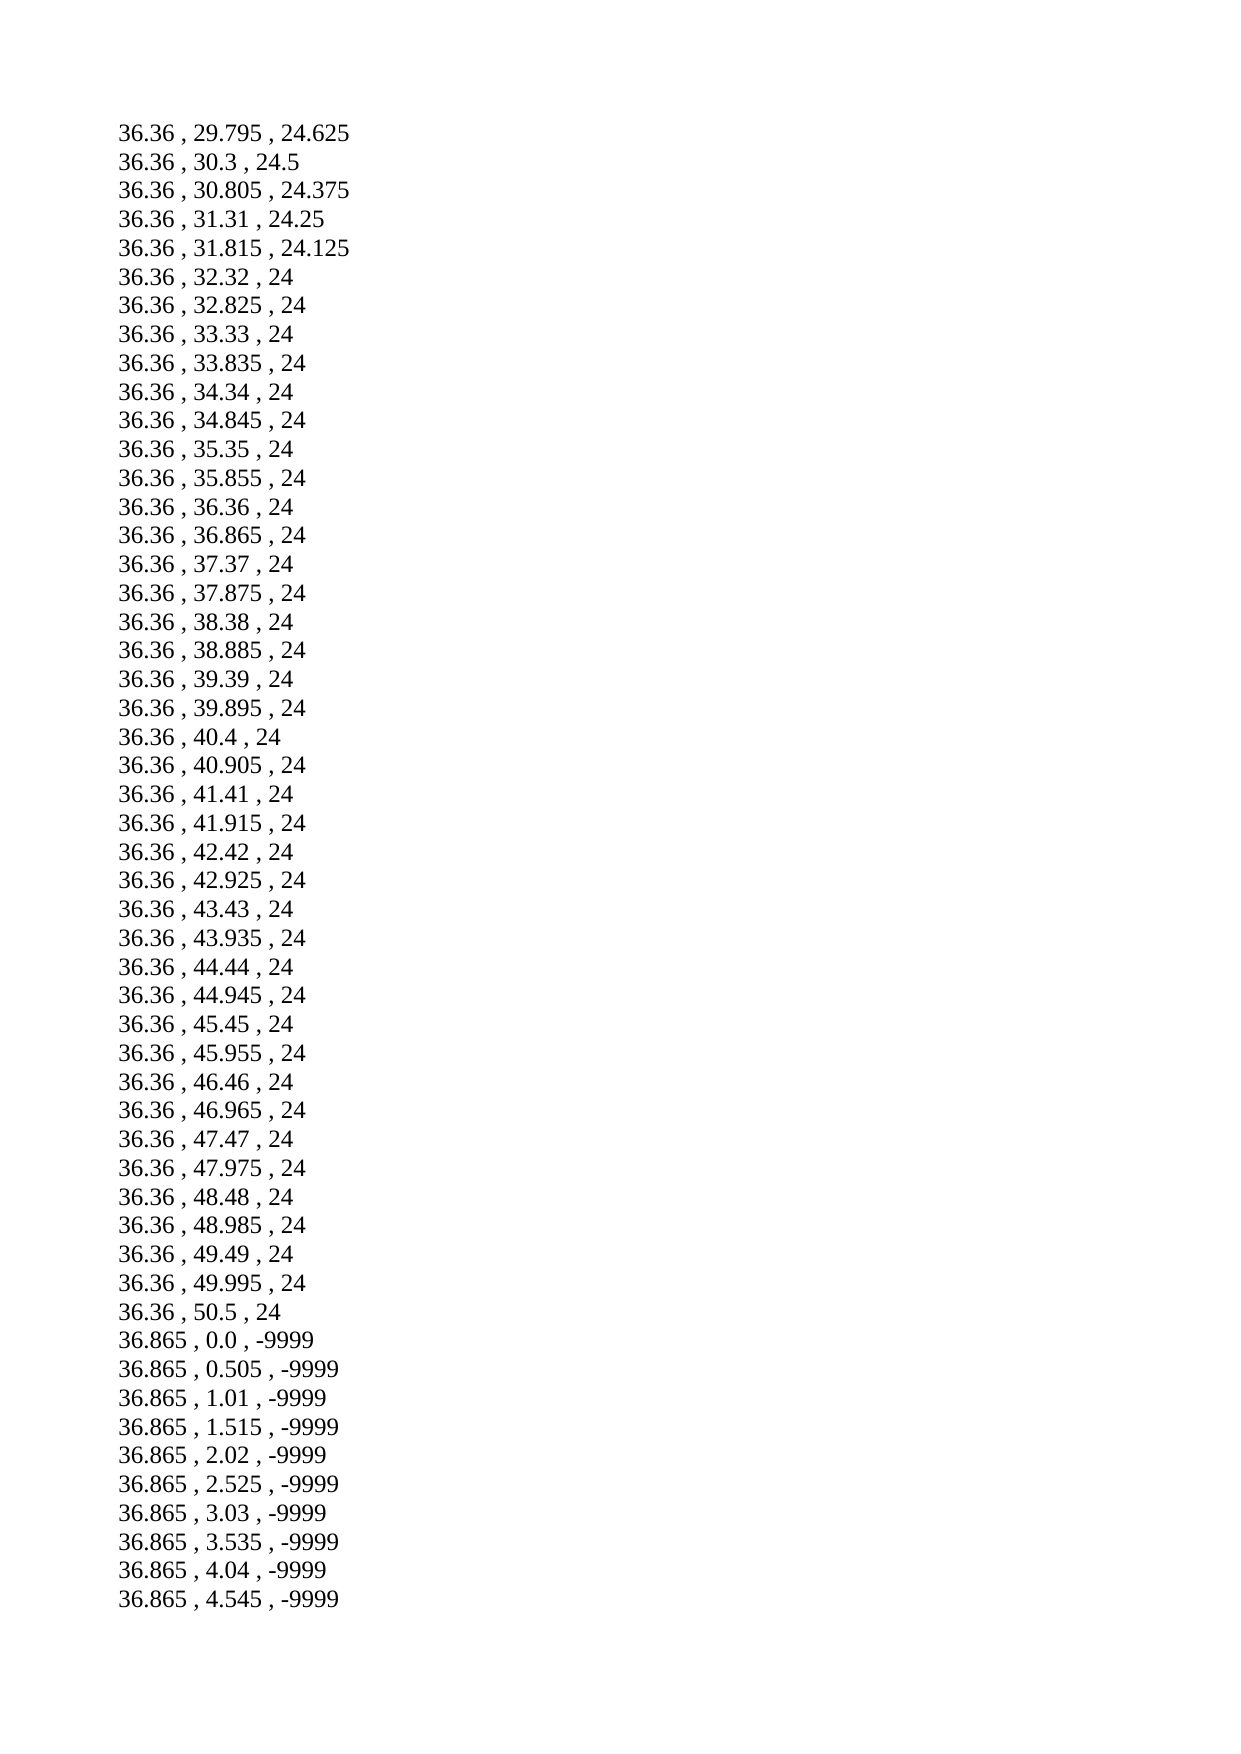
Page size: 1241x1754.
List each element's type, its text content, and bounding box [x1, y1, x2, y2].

text 36.36 , 35.35 , 24 [118, 434, 1122, 463]
text 36.36 , 33.33 , 24 [118, 319, 1122, 348]
text 36.36 , 50.5 , 24 [118, 1297, 1122, 1326]
text 36.36 , 45.45 , 24 [118, 1009, 1122, 1038]
text 36.36 , 34.34 , 24 [118, 377, 1122, 406]
text 36.36 , 31.31 , 24.25 [118, 204, 1122, 233]
text 36.36 , 46.46 , 24 [118, 1067, 1122, 1096]
text 36.36 , 49.995 , 24 [118, 1268, 1122, 1297]
text 36.36 , 32.32 , 24 [118, 262, 1122, 291]
text 36.36 , 29.795 , 24.625 [118, 118, 1122, 147]
text 36.865 , 0.0 , -9999 [118, 1326, 1122, 1354]
text 36.36 , 44.945 , 24 [118, 981, 1122, 1009]
text 36.36 , 39.895 , 24 [118, 693, 1122, 722]
text 36.36 , 40.905 , 24 [118, 751, 1122, 779]
text 36.36 , 43.43 , 24 [118, 894, 1122, 923]
text 36.36 , 41.41 , 24 [118, 779, 1122, 808]
text 36.36 , 35.855 , 24 [118, 463, 1122, 492]
text 36.36 , 34.845 , 24 [118, 406, 1122, 434]
text 36.36 , 30.3 , 24.5 [118, 147, 1122, 176]
text 36.865 , 1.01 , -9999 [118, 1383, 1122, 1412]
text 36.36 , 41.915 , 24 [118, 808, 1122, 837]
text 36.36 , 48.48 , 24 [118, 1182, 1122, 1211]
text 36.36 , 49.49 , 24 [118, 1239, 1122, 1268]
text 36.36 , 38.38 , 24 [118, 607, 1122, 636]
text 36.36 , 42.42 , 24 [118, 837, 1122, 866]
text 36.36 , 37.875 , 24 [118, 578, 1122, 607]
text 36.36 , 48.985 , 24 [118, 1211, 1122, 1239]
text 36.865 , 3.03 , -9999 [118, 1498, 1122, 1527]
text 36.865 , 3.535 , -9999 [118, 1527, 1122, 1556]
text 36.36 , 36.36 , 24 [118, 492, 1122, 521]
text 36.36 , 47.47 , 24 [118, 1124, 1122, 1153]
text 36.36 , 45.955 , 24 [118, 1038, 1122, 1067]
text 36.865 , 1.515 , -9999 [118, 1412, 1122, 1441]
text 36.36 , 31.815 , 24.125 [118, 233, 1122, 262]
text 36.36 , 39.39 , 24 [118, 664, 1122, 693]
text 36.36 , 44.44 , 24 [118, 952, 1122, 981]
text 36.36 , 30.805 , 24.375 [118, 176, 1122, 204]
text 36.36 , 33.835 , 24 [118, 348, 1122, 377]
text 36.865 , 2.02 , -9999 [118, 1441, 1122, 1469]
text 36.36 , 43.935 , 24 [118, 923, 1122, 952]
text 36.865 , 4.04 , -9999 [118, 1556, 1122, 1584]
text 36.36 , 36.865 , 24 [118, 521, 1122, 549]
text 36.865 , 2.525 , -9999 [118, 1469, 1122, 1498]
text 36.36 , 32.825 , 24 [118, 291, 1122, 319]
text 36.36 , 38.885 , 24 [118, 636, 1122, 664]
text 36.36 , 40.4 , 24 [118, 722, 1122, 751]
text 36.36 , 47.975 , 24 [118, 1153, 1122, 1182]
text 36.36 , 37.37 , 24 [118, 549, 1122, 578]
text 36.36 , 42.925 , 24 [118, 866, 1122, 894]
text 36.865 , 0.505 , -9999 [118, 1354, 1122, 1383]
text 36.36 , 46.965 , 24 [118, 1096, 1122, 1124]
text 36.865 , 4.545 , -9999 [118, 1584, 1122, 1613]
